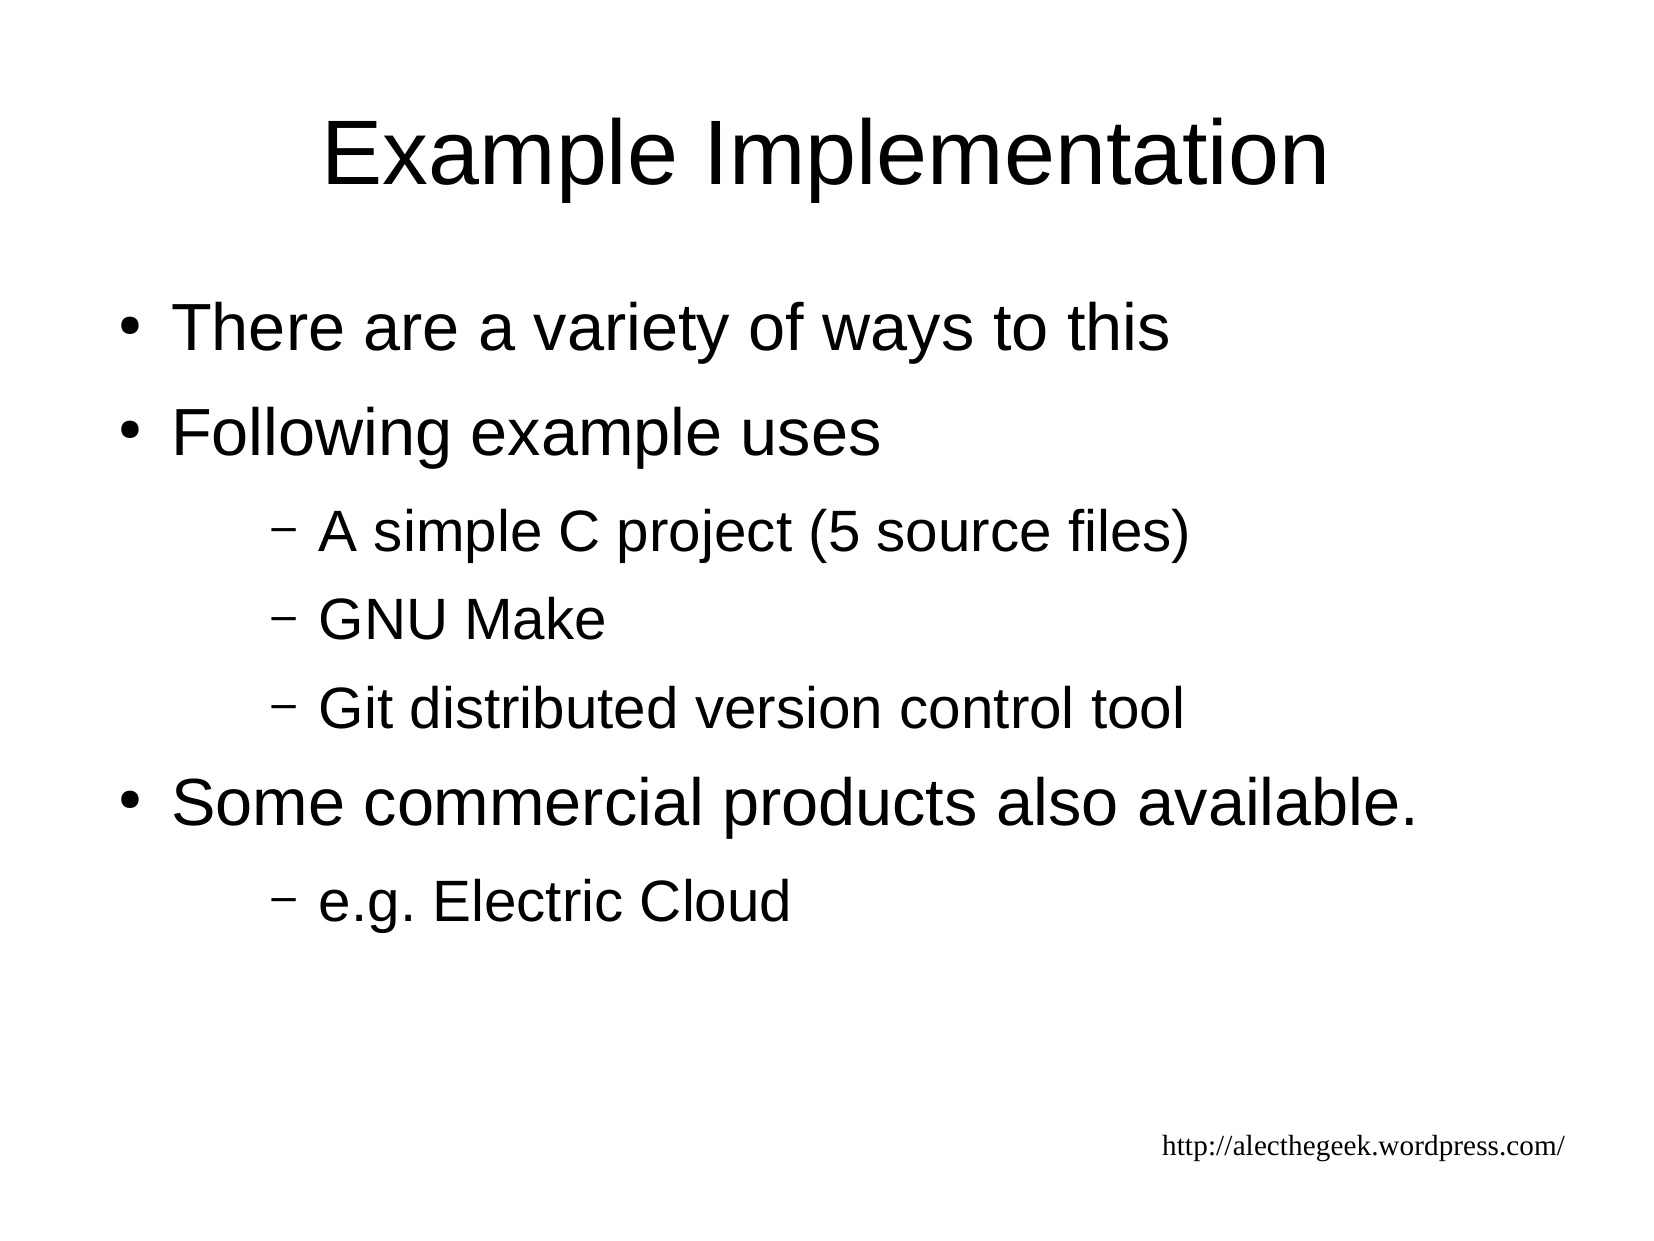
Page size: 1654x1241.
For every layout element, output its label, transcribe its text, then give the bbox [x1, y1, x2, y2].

title Example Implementation [82, 49, 1571, 257]
list There are a variety of ways to this Following example uses A simple C project (5 source files) GNU Make Git distributed version control tool Some commercial products also available. e.g. Electric Cloud [82, 290, 1571, 1109]
